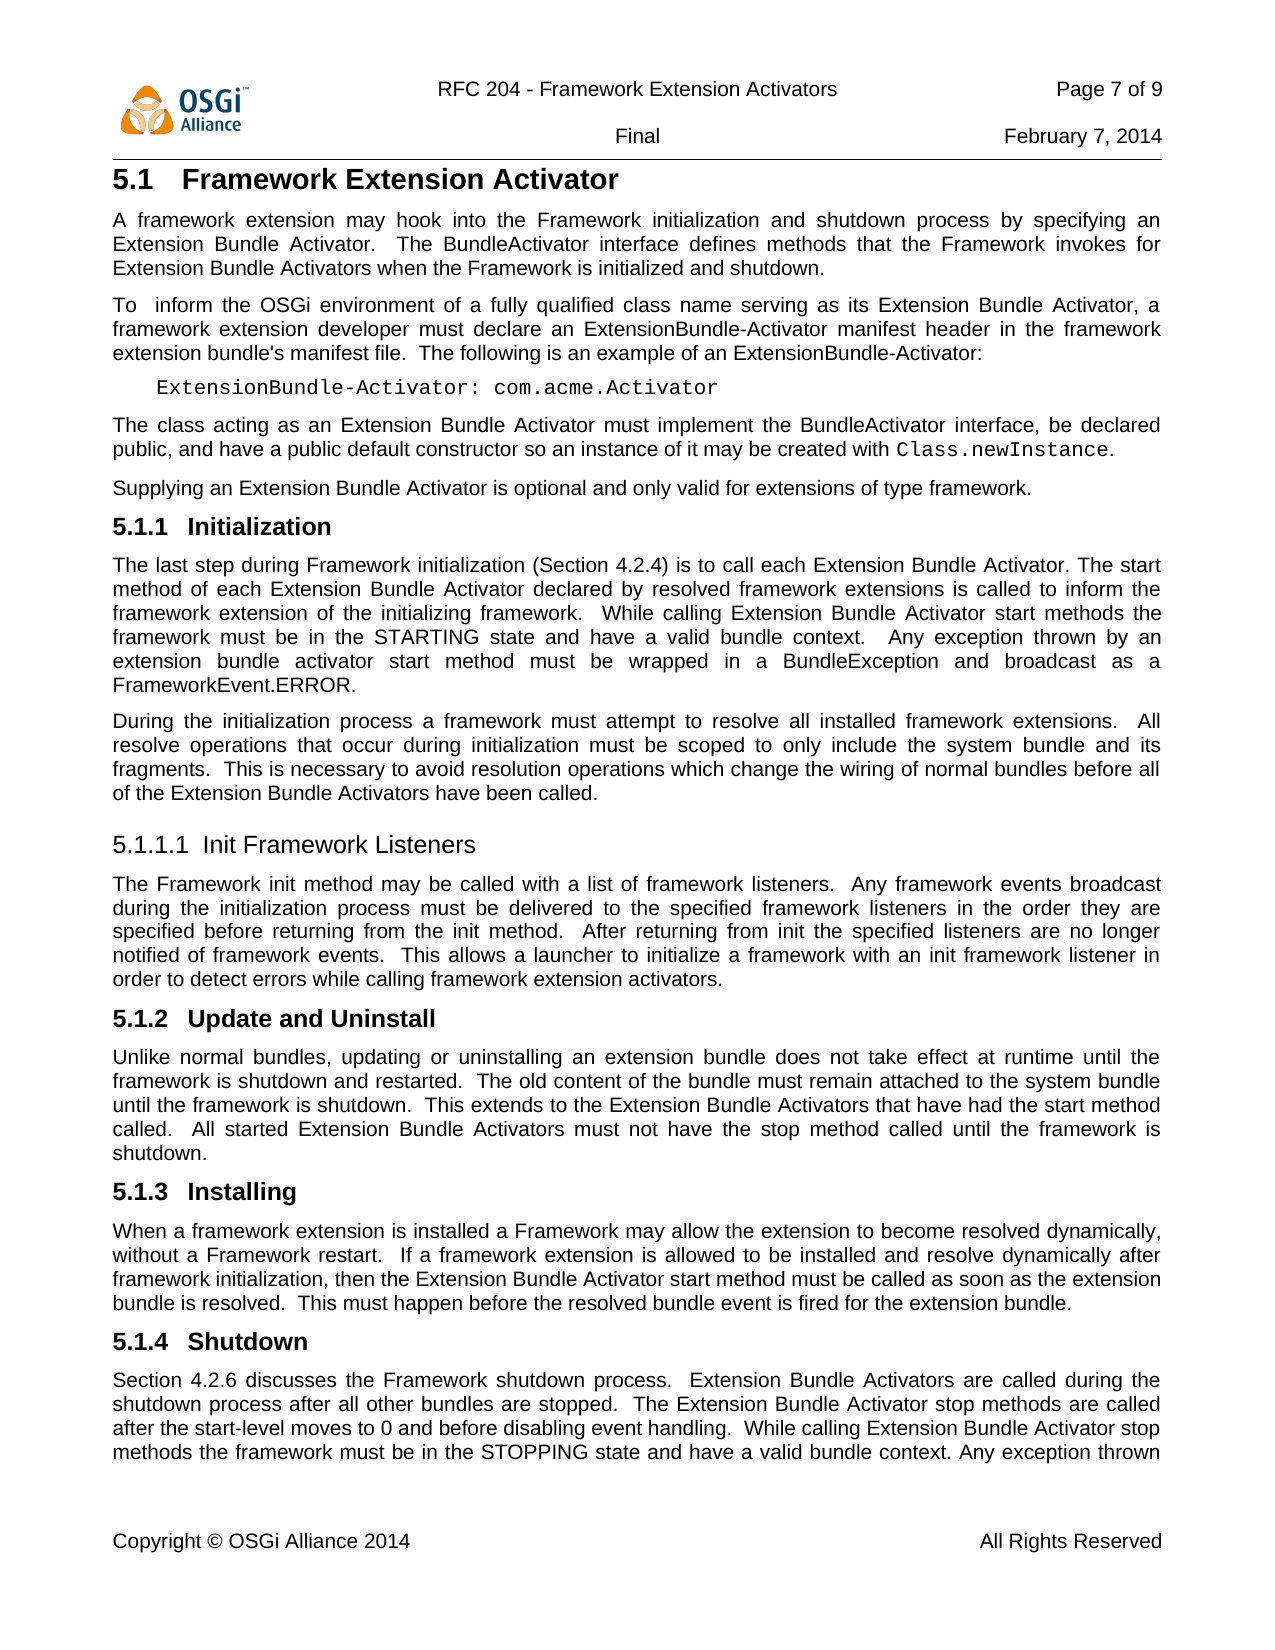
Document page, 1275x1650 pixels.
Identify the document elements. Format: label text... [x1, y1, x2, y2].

text The class acting as an Extension Bundle Activator must implement the BundleActivator interface, be declared public, and have a public default constructor so an instance of it may be created with Class.newInstance. [112, 413, 1162, 463]
subtitle Init Framework Listeners [112, 830, 1162, 859]
subtitle Installing [112, 1177, 1162, 1206]
subtitle Shutdown [112, 1327, 1162, 1356]
picture [113, 78, 257, 142]
text The last step during Framework initialization (Section 4.2.4) is to call each Extension Bundle Activator. The start method of each Extension Bundle Activator declared by resolved framework extensions is called to inform the framework extension of the initializing framework. While calling Extension Bundle Activator start methods the framework must be in the STARTING state and have a valid bundle context. Any exception thrown by an extension bundle activator start method must be wrapped in a BundleException and broadcast as a FrameworkEvent.ERROR. [112, 553, 1162, 697]
text Unlike normal bundles, updating or uninstalling an extension bundle does not take effect at runtime until the framework is shutdown and restarted. The old content of the bundle must remain attached to the system bundle until the framework is shutdown. This extends to the Extension Bundle Activators that have had the start method called. All started Extension Bundle Activators must not have the stop method called until the framework is shutdown. [112, 1045, 1162, 1165]
subtitle Framework Extension Activator [112, 160, 1162, 196]
text A framework extension may hook into the Framework initialization and shutdown process by specifying an Extension Bundle Activator. The BundleActivator interface defines methods that the Framework invokes for Extension Bundle Activators when the Framework is initialized and shutdown. [112, 208, 1162, 280]
text ExtensionBundle-Activator: com.acme.Activator [156, 377, 1162, 401]
text The Framework init method may be called with a list of framework listeners. Any framework events broadcast during the initialization process must be delivered to the specified framework listeners in the order they are specified before returning from the init method. After returning from init the specified listeners are no longer notified of framework events. This allows a launcher to initialize a framework with an init framework listener in order to detect errors while calling framework extension activators. [112, 871, 1162, 991]
text To inform the OSGi environment of a fully qualified class name serving as its Extension Bundle Activator, a framework extension developer must declare an ExtensionBundle-Activator manifest header in the framework extension bundle's manifest file. The following is an example of an ExtensionBundle-Activator: [112, 292, 1162, 364]
subtitle Update and Uninstall [112, 1004, 1162, 1032]
text When a framework extension is installed a Framework may allow the extension to become resolved dynamically, without a Framework restart. If a framework extension is allowed to be installed and resolve dynamically after framework initialization, then the Extension Bundle Activator start method must be called as soon as the extension bundle is resolved. This must happen before the resolved bundle event is fired for the extension bundle. [112, 1218, 1162, 1314]
text Section 4.2.6 discusses the Framework shutdown process. Extension Bundle Activators are called during the shutdown process after all other bundles are stopped. The Extension Bundle Activator stop methods are called after the start-level moves to 0 and before disabling event handling. While calling Extension Bundle Activator stop methods the framework must be in the STOPPING state and have a valid bundle context. Any exception thrown [112, 1368, 1162, 1464]
text Supplying an Extension Bundle Activator is optional and only valid for extensions of type framework. [112, 475, 1162, 499]
subtitle Initialization [112, 512, 1162, 541]
text During the initialization process a framework must attempt to resolve all installed framework extensions. All resolve operations that occur during initialization must be scoped to only include the system bundle and its fragments. This is necessary to avoid resolution operations which change the wiring of normal bundles before all of the Extension Bundle Activators have been called. [112, 709, 1162, 805]
